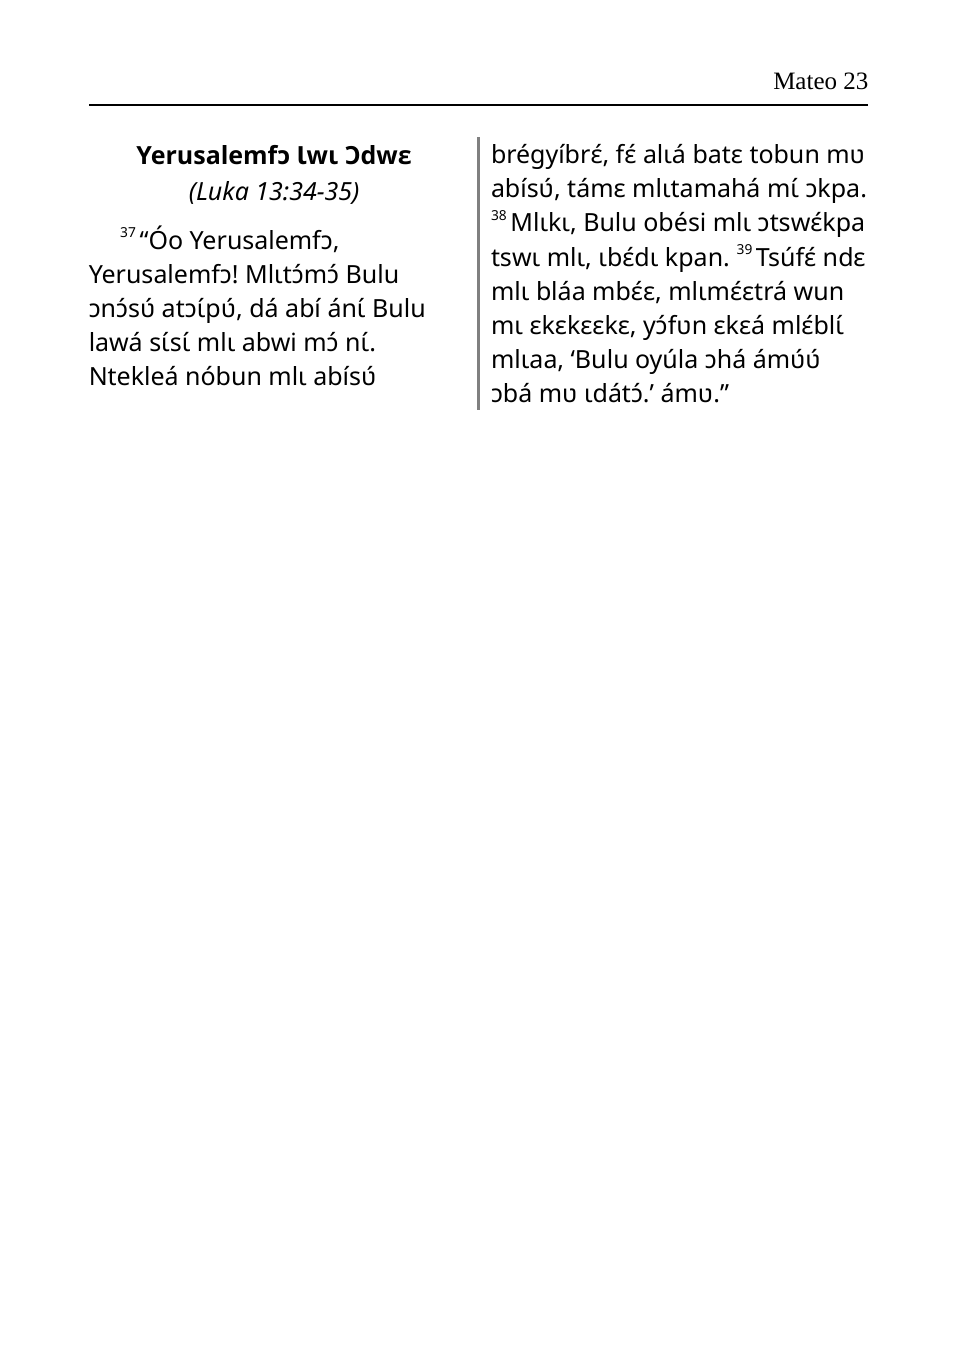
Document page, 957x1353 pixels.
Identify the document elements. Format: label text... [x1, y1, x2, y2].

text Yerusalemfɔ Ɩwɩ Ɔdwɛ [90, 138, 465, 172]
text brégyíbrɛ́, fɛ́ alɩá batɛ tobun mʋ abísʋ́, támɛ mlɩtamahá mɩ́ ɔkpa. 38 Mlɩkɩ, Bulu obési mlɩ ɔtswɛ́kpa tswɩ mlɩ, ɩbɛ́dɩ kpan. 39 Tsúfɛ́ ndɛ mlɩ bláa mbɛ́ɛ, mlɩmɛ́ɛtrá wun mɩ ɛkɛkɛɛkɛ, yɔ́fʋn ɛkɛá mlɛ́blɩ́ mlɩaa, ‘Bulu oyúla ɔhá ámʋ́ʋ́ ɔbá mʋ ɩdátɔ́.’ ámʋ.” [491, 137, 868, 409]
text (Luka 13:34-35) [90, 172, 465, 216]
text 37 “Óo Yerusalemfɔ, Yerusalemfɔ! Mlɩtɔ́mɔ́ Bulu ɔnɔ́sʋ́ atɔɩ́pʋ́, dá abí ánɩ́ Bulu lawá sɩ́sɩ́ mlɩ abwi mɔ́ nɩ́. Ntekleá nóbun mlɩ abísʋ́ [88, 223, 466, 393]
